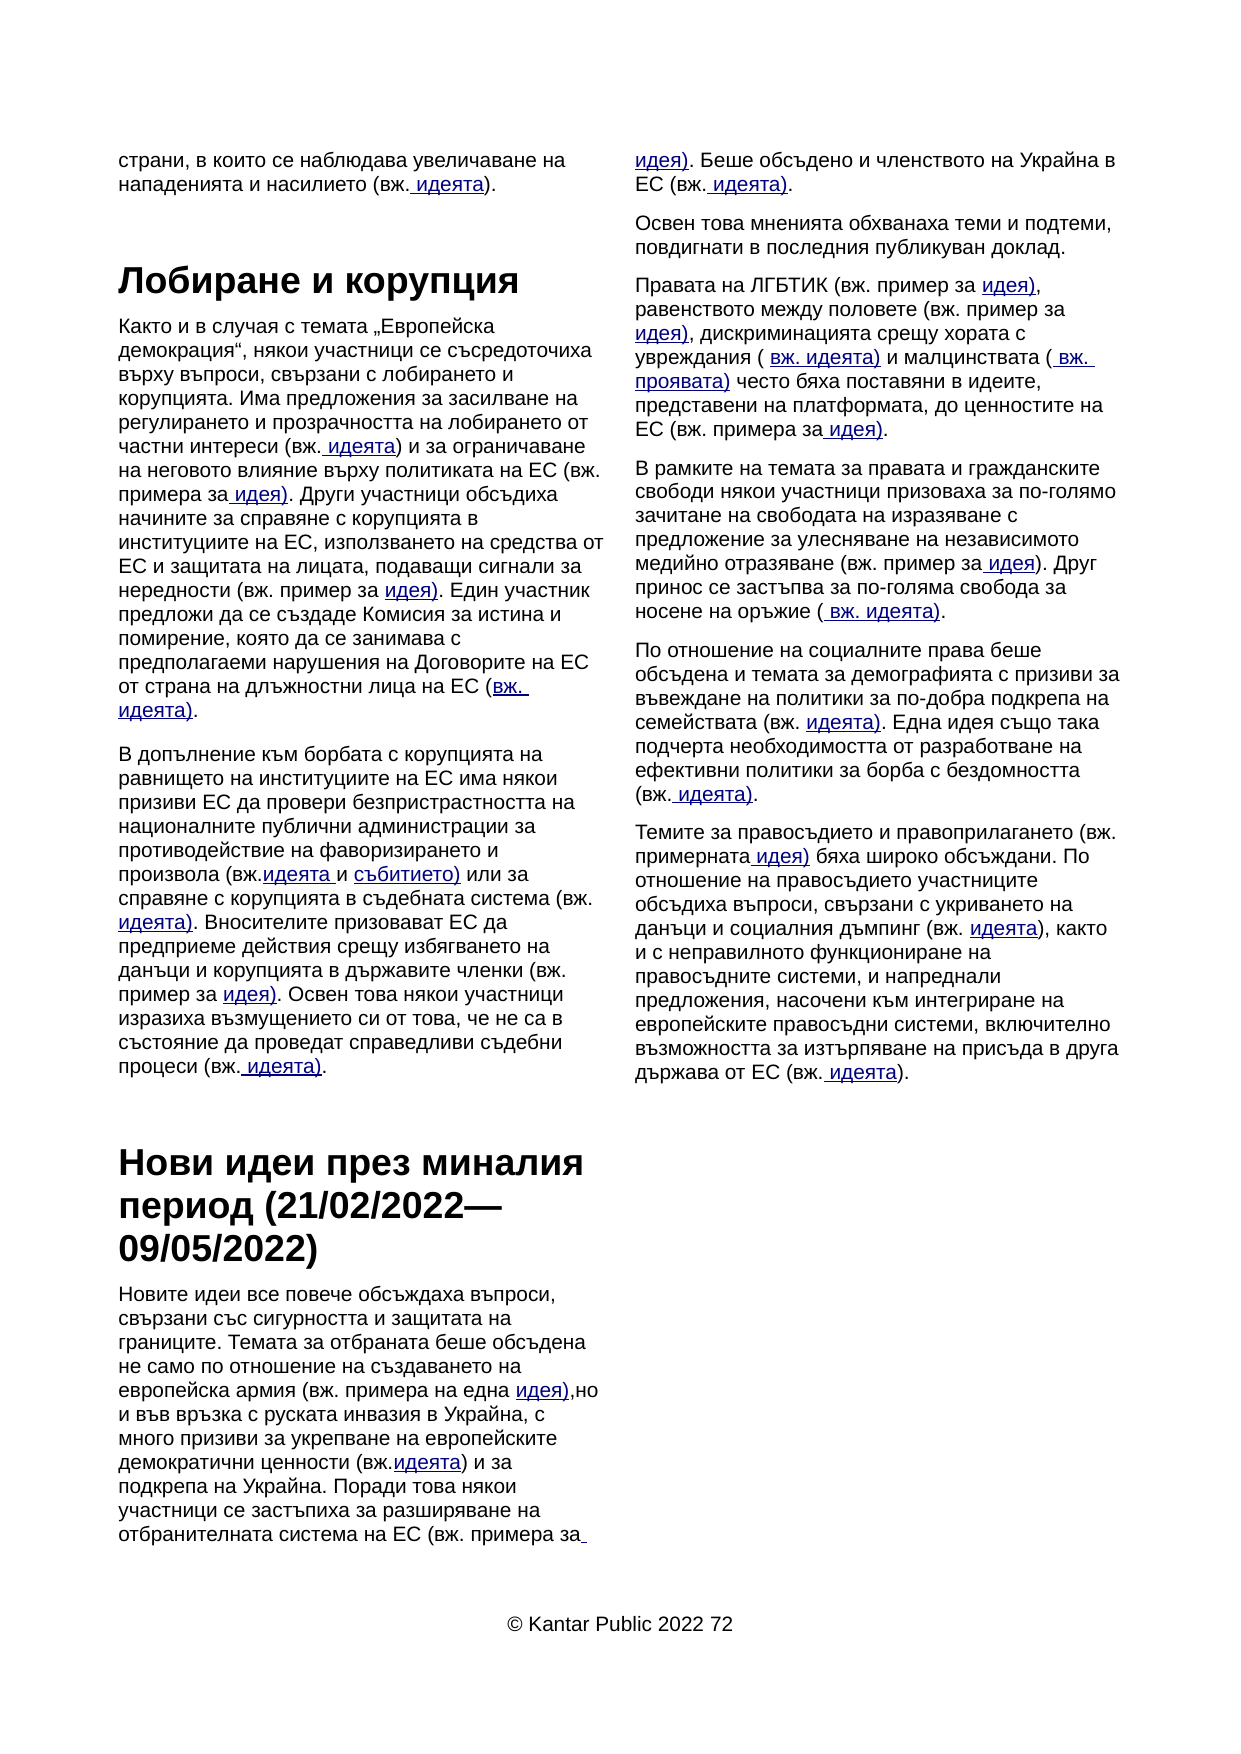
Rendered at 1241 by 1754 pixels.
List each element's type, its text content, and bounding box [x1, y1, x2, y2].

text Новите идеи все повече обсъждаха въпроси, свързани със сигурността и защитата на границите. Темата за отбраната беше обсъдена не само по отношение на създаването на европейска армия (вж. примера на една идея),но и във връзка с руската инвазия в Украйна, с много призиви за укрепване на европейските демократични ценности (вж.идеята) и за подкрепа на Украйна. Поради това някои участници се застъпиха за разширяване на отбранителната система на ЕС (вж. примера за [118, 1282, 605, 1545]
text В рамките на темата за правата и гражданските свободи някои участници призоваха за по-голямо зачитане на свободата на изразяване с предложение за улесняване на независимото медийно отразяване (вж. пример за идея). Друг принос се застъпва за по-голяма свобода за носене на оръжие ( вж. идеята). [635, 455, 1122, 623]
subtitle Нови идеи през миналия период (21/02/2022—09/05/2022) [118, 1140, 605, 1269]
subtitle Лобиране и корупция [118, 258, 605, 302]
text В допълнение към борбата с корупцията на равнището на институциите на ЕС има някои призиви ЕС да провери безпристрастността на националните публични администрации за противодействие на фаворизирането и произвола (вж.идеята и събитието) или за справяне с корупцията в съдебната система (вж. идеята). Вносителите призовават ЕС да предприеме действия срещу избягването на данъци и корупцията в държавите членки (вж. пример за идея). Освен това някои участници изразиха възмущението си от това, че не са в състояние да проведат справедливи съдебни процеси (вж. идеята). [118, 742, 605, 1077]
text Освен това мненията обхванаха теми и подтеми, повдигнати в последния публикуван доклад. [635, 211, 1122, 258]
text идея). Беше обсъдено и членството на Украйна в ЕС (вж. идеята). [635, 148, 1122, 196]
text Правата на ЛГБТИК (вж. пример за идея), равенството между половете (вж. пример за идея), дискриминацията срещу хората с увреждания ( вж. идеята) и малцинствата ( вж. проявата) често бяха поставяни в идеите, представени на платформата, до ценностите на ЕС (вж. примера за идея). [635, 273, 1122, 441]
text Темите за правосъдието и правоприлагането (вж. примерната идея) бяха широко обсъждани. По отношение на правосъдието участниците обсъдиха въпроси, свързани с укриването на данъци и социалния дъмпинг (вж. идеята), както и с неправилното функциониране на правосъдните системи, и напреднали предложения, насочени към интегриране на европейските правосъдни системи, включително възможността за изтърпяване на присъда в друга държава от ЕС (вж. идеята). [635, 820, 1122, 1083]
text страни, в които се наблюдава увеличаване на нападенията и насилието (вж. идеята). [118, 148, 605, 196]
text По отношение на социалните права беше обсъдена и темата за демографията с призиви за въвеждане на политики за по-добра подкрепа на семействата (вж. идеята). Една идея също така подчерта необходимостта от разработване на ефективни политики за борба с бездомността (вж. идеята). [635, 638, 1122, 805]
text Както и в случая с темата „Европейска демокрация“, някои участници се съсредоточиха върху въпроси, свързани с лобирането и корупцията. Има предложения за засилване на регулирането и прозрачността на лобирането от частни интереси (вж. идеята) и за ограничаване на неговото влияние върху политиката на ЕС (вж. примера за идея). Други участници обсъдиха начините за справяне с корупцията в институциите на ЕС, използването на средства от ЕС и защитата на лицата, подаващи сигнали за нередности (вж. пример за идея). Един участник предложи да се създаде Комисия за истина и помирение, която да се занимава с предполагаеми нарушения на Договорите на ЕС от страна на длъжностни лица на ЕС (вж. идеята). [118, 314, 605, 721]
